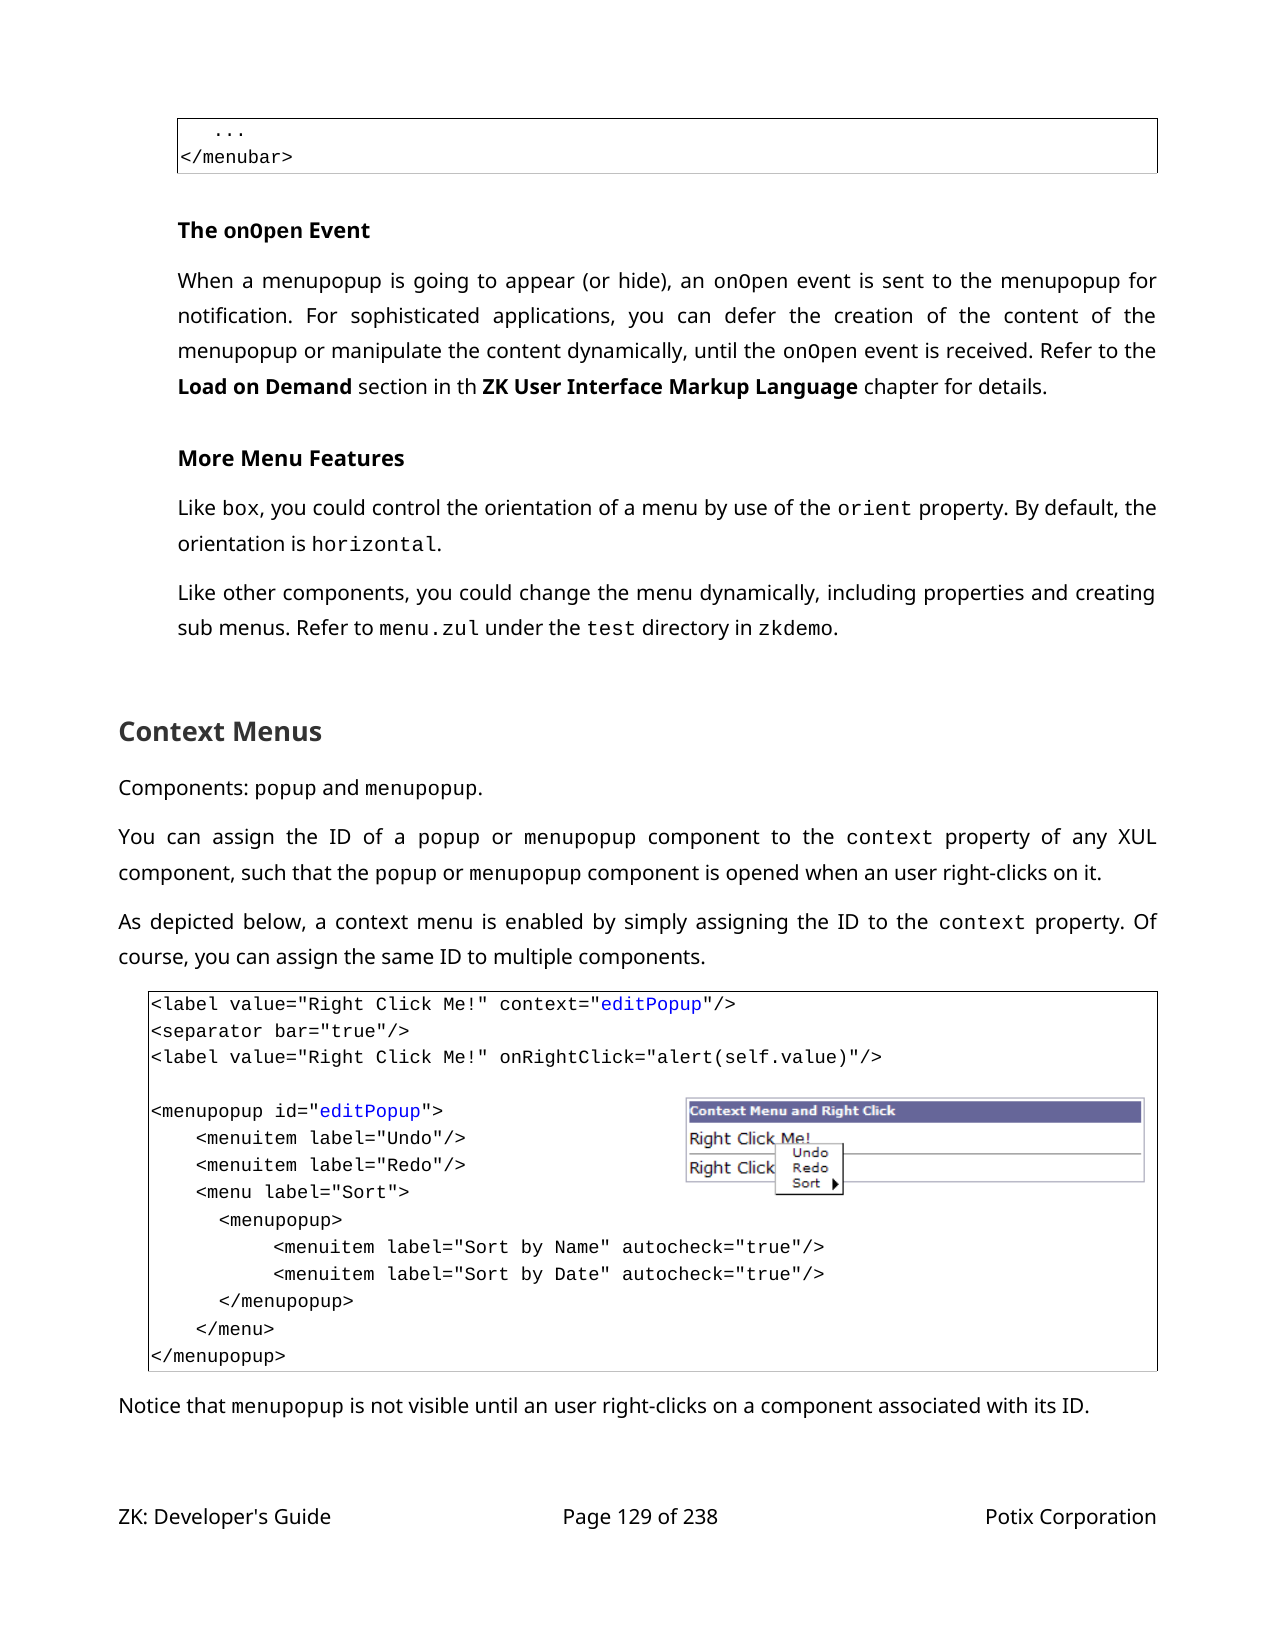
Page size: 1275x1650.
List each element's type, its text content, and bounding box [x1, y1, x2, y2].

picture [682, 1096, 1149, 1199]
text ... [178, 119, 1157, 142]
text </menupopup> [149, 1289, 1157, 1313]
text <menupopup id="editPopup"> [149, 1099, 682, 1123]
text <menuitem label="Undo"/> [149, 1126, 682, 1150]
text As depicted below, a context menu is enabled by simply assigning the ID to the context property. Of course, you can assign the same ID to multiple components. [118, 907, 1157, 971]
text Like box, you could control the orientation of a menu by use of the orient property. By default, the orientation is horizontal. [177, 493, 1157, 557]
text <menu label="Sort"> [149, 1180, 1157, 1205]
text <separator bar="true"/> <label value="Right Click Me!" onRightClick="alert(self.value)"/> [149, 1018, 1157, 1096]
text <menuitem label="Sort by Name" autocheck="true"/> [149, 1235, 1157, 1259]
text </menubar> [178, 145, 1157, 173]
text <menuitem label="Sort by Date" autocheck="true"/> [149, 1262, 1157, 1286]
text </menu> [149, 1316, 1157, 1341]
text <label value="Right Click Me!" context="editPopup"/> [149, 992, 1157, 1016]
text <menupopup> [149, 1208, 1157, 1232]
text </menupopup> [149, 1343, 1157, 1371]
subtitle Context Menus [118, 713, 1157, 749]
text You can assign the ID of a popup or menupopup component to the context property of any XUL component, such that the popup or menupopup component is opened when an user right-clicks on it. [118, 822, 1157, 886]
subtitle The onOpen Event [177, 215, 1157, 245]
text When a menupopup is going to appear (or hide), an onOpen event is sent to the menupopup for notification. For sophisticated applications, you can defer the creation of the content of the menupopup or manipulate the content dynamically, until the onOpen event is received. Refer to the Load on Demand section in th ZK User Interface Markup Language chapter for details. [177, 266, 1157, 400]
text Like other components, you could change the menu dynamically, including properties and creating sub menus. Refer to menu.zul under the test directory in zkdemo. [177, 578, 1157, 642]
text <menuitem label="Redo"/> [149, 1153, 682, 1177]
text Notice that menupopup is not visible until an user right-clicks on a component associated with its ID. [118, 1391, 1157, 1420]
subtitle More Menu Features [177, 443, 1157, 473]
text Components: popup and menupopup. [118, 773, 1157, 802]
